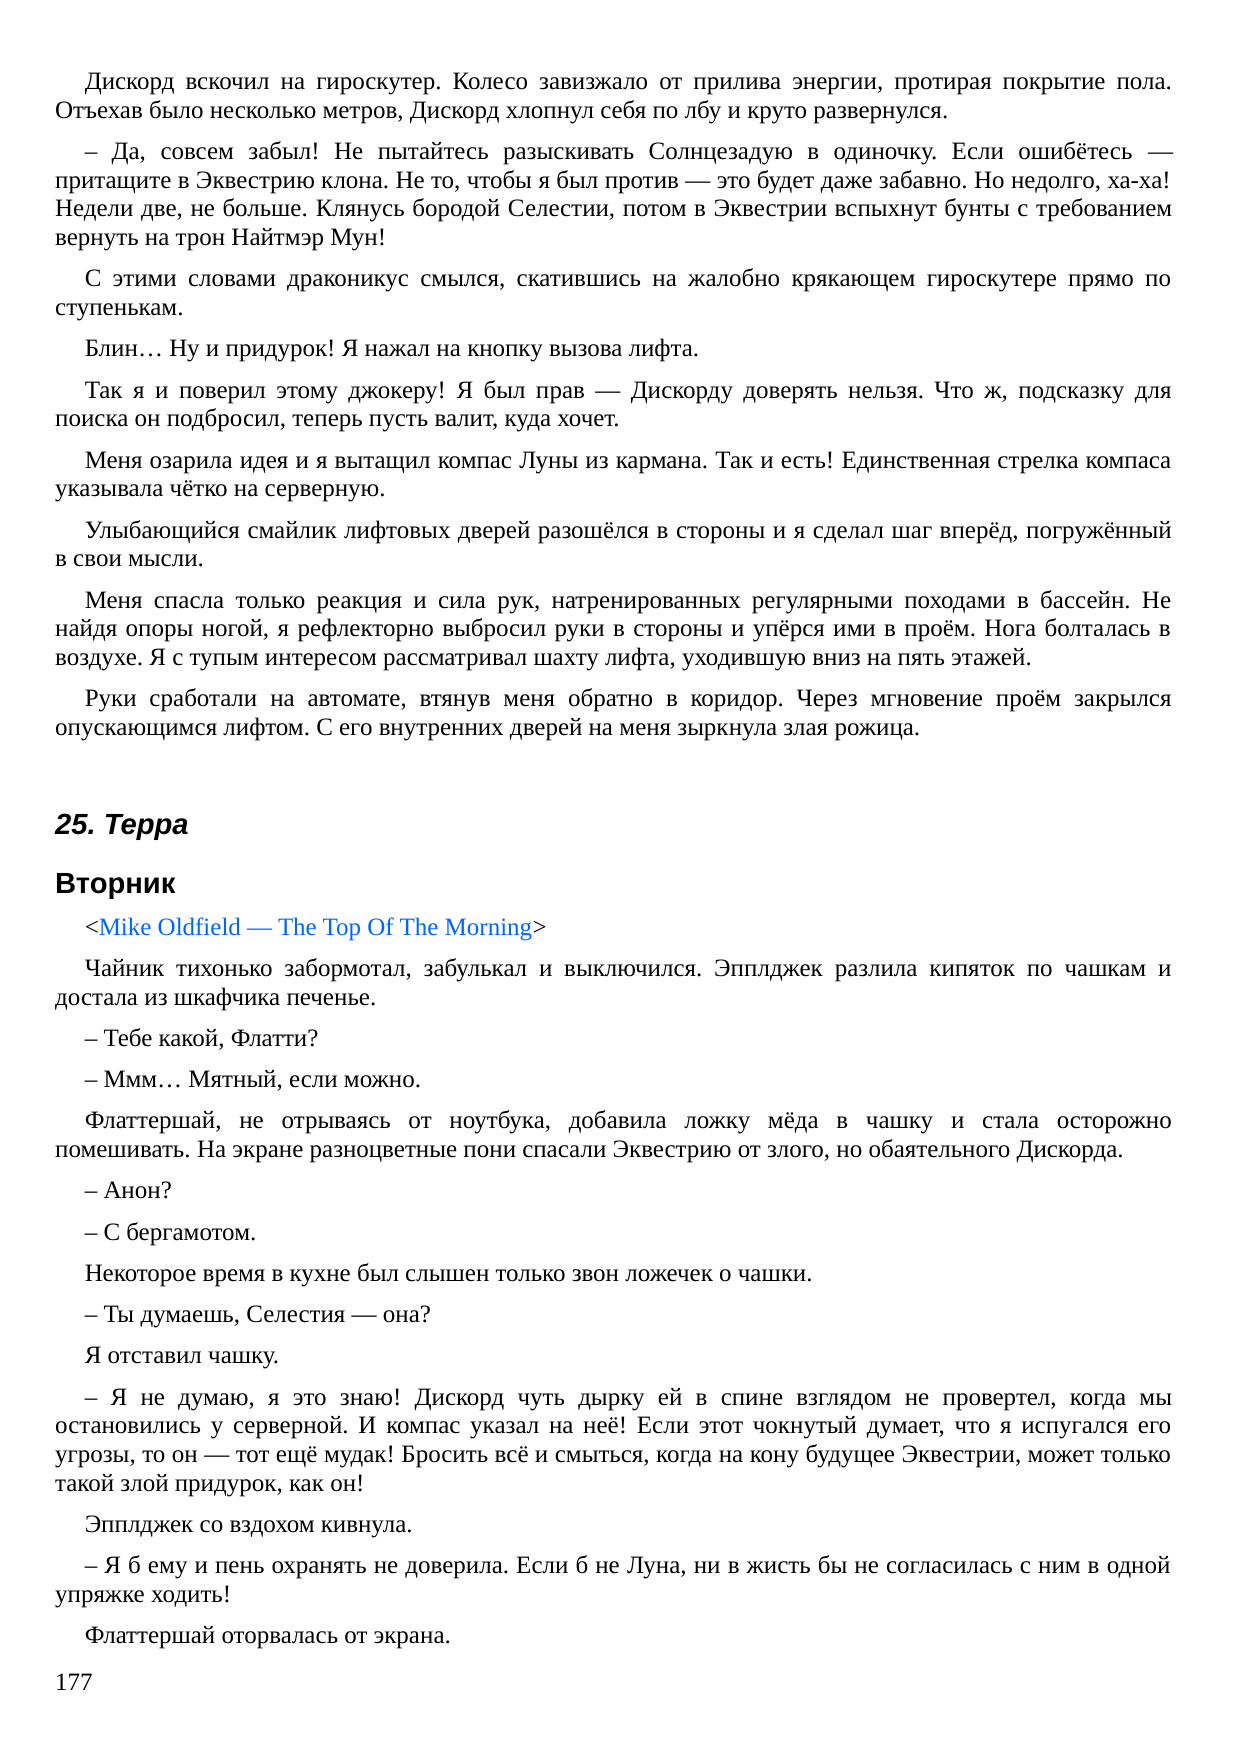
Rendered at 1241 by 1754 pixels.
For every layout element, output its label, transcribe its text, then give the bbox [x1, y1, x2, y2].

text – С бергамотом. [55, 1217, 1173, 1246]
text Эпплджек со вздохом кивнула. [55, 1509, 1173, 1538]
text Некоторое время в кухне был слышен только звон ложечек о чашки. [55, 1258, 1173, 1287]
text Флаттершай, не отрываясь от ноутбука, добавила ложку мёда в чашку и стала осторожно помешивать. На экране разноцветные пони спасали Эквестрию от злого, но обаятельного Дискорда. [55, 1106, 1173, 1163]
text – Ты думаешь, Селестия — она? [55, 1299, 1173, 1328]
text С этими словами драконикус смылся, скатившись на жалобно крякающем гироскутере прямо по ступенькам. [55, 263, 1173, 321]
text Блин… Ну и придурок! Я нажал на кнопку вызова лифта. [55, 333, 1173, 362]
text Руки сработали на автомате, втянув меня обратно в коридор. Через мгновение проём закрылся опускающимся лифтом. С его внутренних дверей на меня зыркнула злая рожица. [55, 683, 1173, 741]
text – Я не думаю, я это знаю! Дискорд чуть дырку ей в спине взглядом не провертел, когда мы остановились у серверной. И компас указал на неё! Если этот чокнутый думает, что я испугался его угрозы, то он — тот ещё мудак! Бросить всё и смыться, когда на кону будущее Эквестрии, может только такой злой придурок, как он! [55, 1382, 1173, 1497]
text Улыбающийся смайлик лифтовых дверей разошёлся в стороны и я сделал шаг вперёд, погружённый в свои мысли. [55, 515, 1173, 572]
text <Mike Oldfield — The Top Of The Morning> [55, 912, 1173, 941]
text Я отставил чашку. [55, 1341, 1173, 1369]
text Так я и поверил этому джокеру! Я был прав — Дискорду доверять нельзя. Что ж, подсказку для поиска он подбросил, теперь пусть валит, куда хочет. [55, 375, 1173, 432]
text – Ммм… Мятный, если можно. [55, 1064, 1173, 1093]
text – Тебе какой, Флатти? [55, 1023, 1173, 1052]
text – Да, совсем забыл! Не пытайтесь разыскивать Солнцезадую в одиночку. Если ошибётесь — притащите в Эквестрию клона. Не то, чтобы я был против — это будет даже забавно. Но недолго, ха-ха! Недели две, не больше. Клянусь бородой Селестии, потом в Эквестрии вспыхнут бунты с требованием вернуть на трон Найтмэр Мун! [55, 136, 1173, 251]
text Дискорд вскочил на гироскутер. Колесо завизжало от прилива энергии, протирая покрытие пола. Отъехав было несколько метров, Дискорд хлопнул себя по лбу и круто развернулся. [55, 66, 1173, 123]
text – Анон? [55, 1176, 1173, 1204]
text Меня озарила идея и я вытащил компас Луны из кармана. Так и есть! Единственная стрелка компаса указывала чётко на серверную. [55, 445, 1173, 502]
text Меня спасла только реакция и сила рук, натренированных регулярными походами в бассейн. Не найдя опоры ногой, я рефлекторно выбросил руки в стороны и упёрся ими в проём. Нога болталась в воздухе. Я с тупым интересом рассматривал шахту лифта, уходившую вниз на пять этажей. [55, 585, 1173, 671]
text Флаттершай оторвалась от экрана. [55, 1621, 1173, 1649]
subtitle 25. Терра [55, 807, 1173, 841]
text – Я б ему и пень охранять не доверила. Если б не Луна, ни в жисть бы не согласилась с ним в одной упряжке ходить! [55, 1551, 1173, 1608]
text Чайник тихонько забормотал, забулькал и выключился. Эпплджек разлила кипяток по чашкам и достала из шкафчика печенье. [55, 953, 1173, 1011]
subtitle Вторник [55, 866, 1173, 899]
